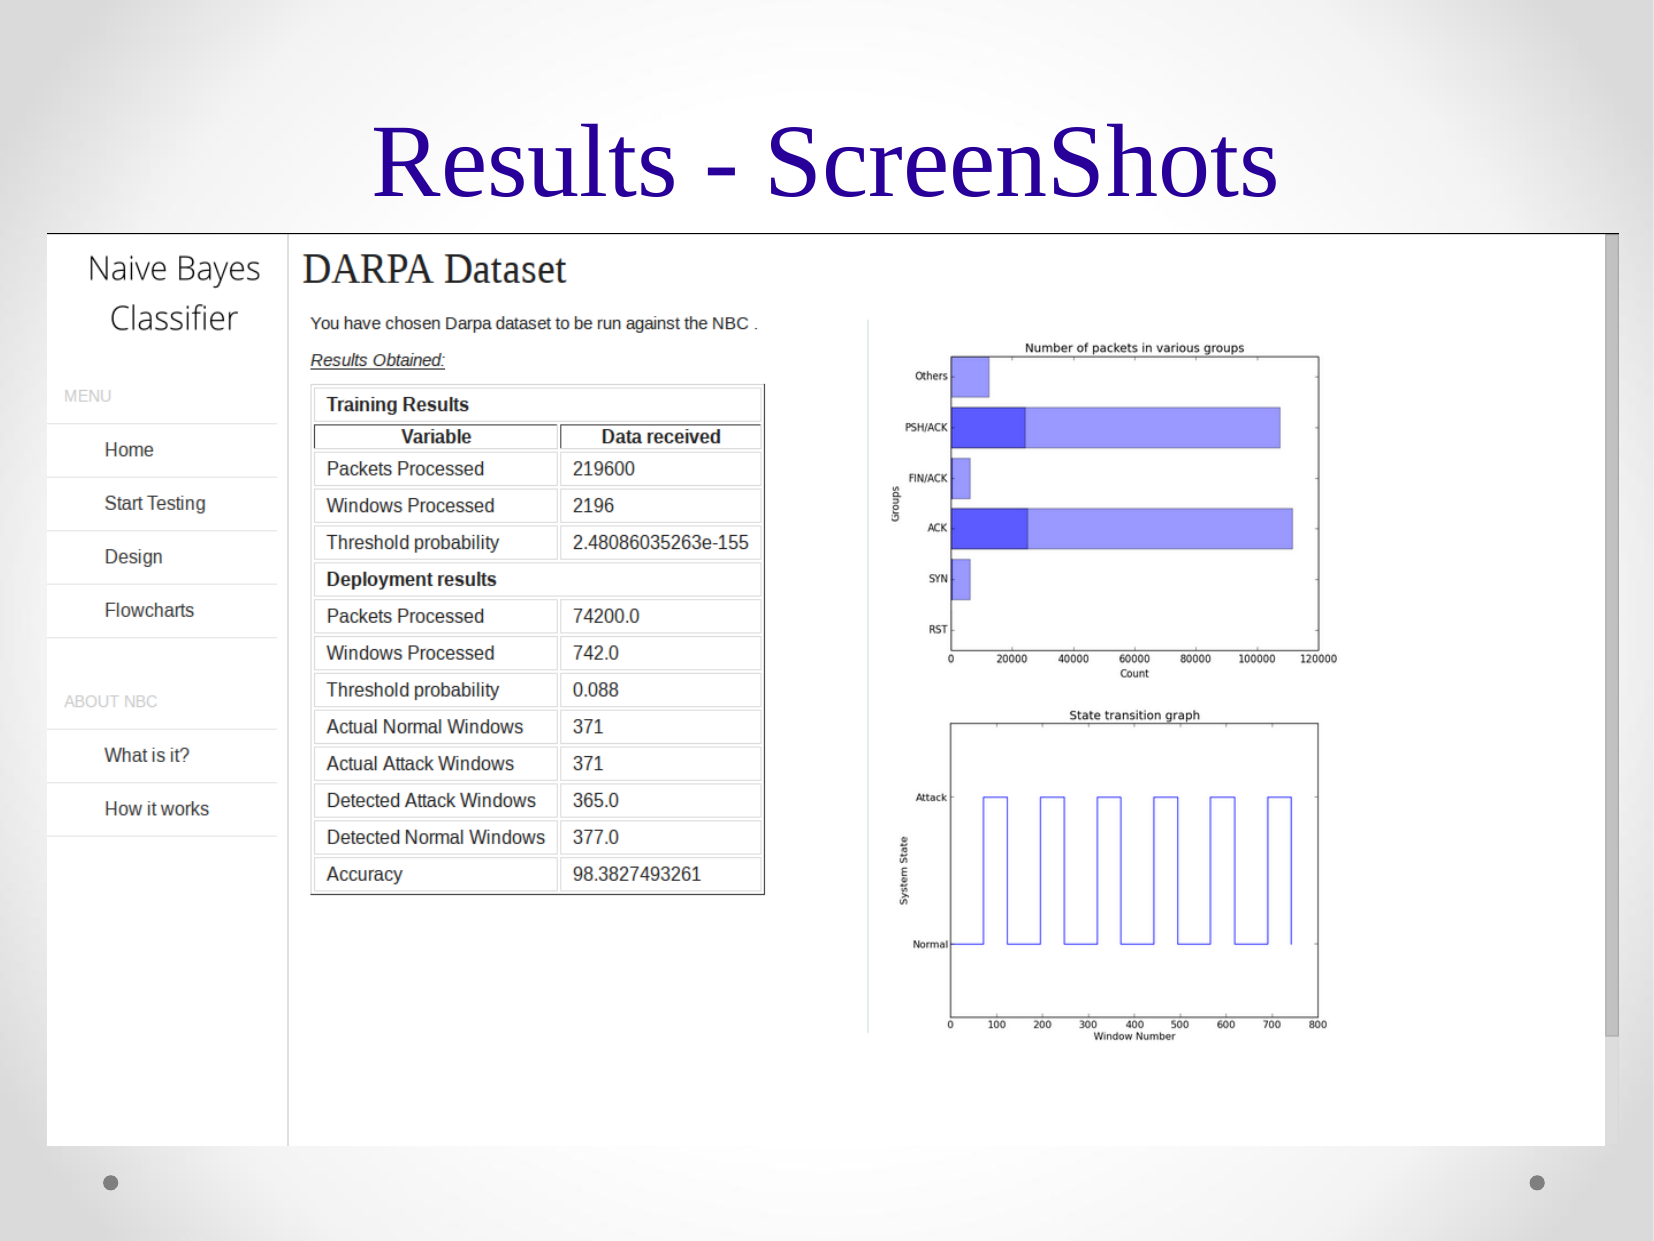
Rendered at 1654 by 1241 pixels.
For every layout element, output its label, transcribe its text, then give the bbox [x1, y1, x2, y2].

title Results - ScreenShots [82, 35, 1571, 225]
picture [0, 0, 1654, 1241]
